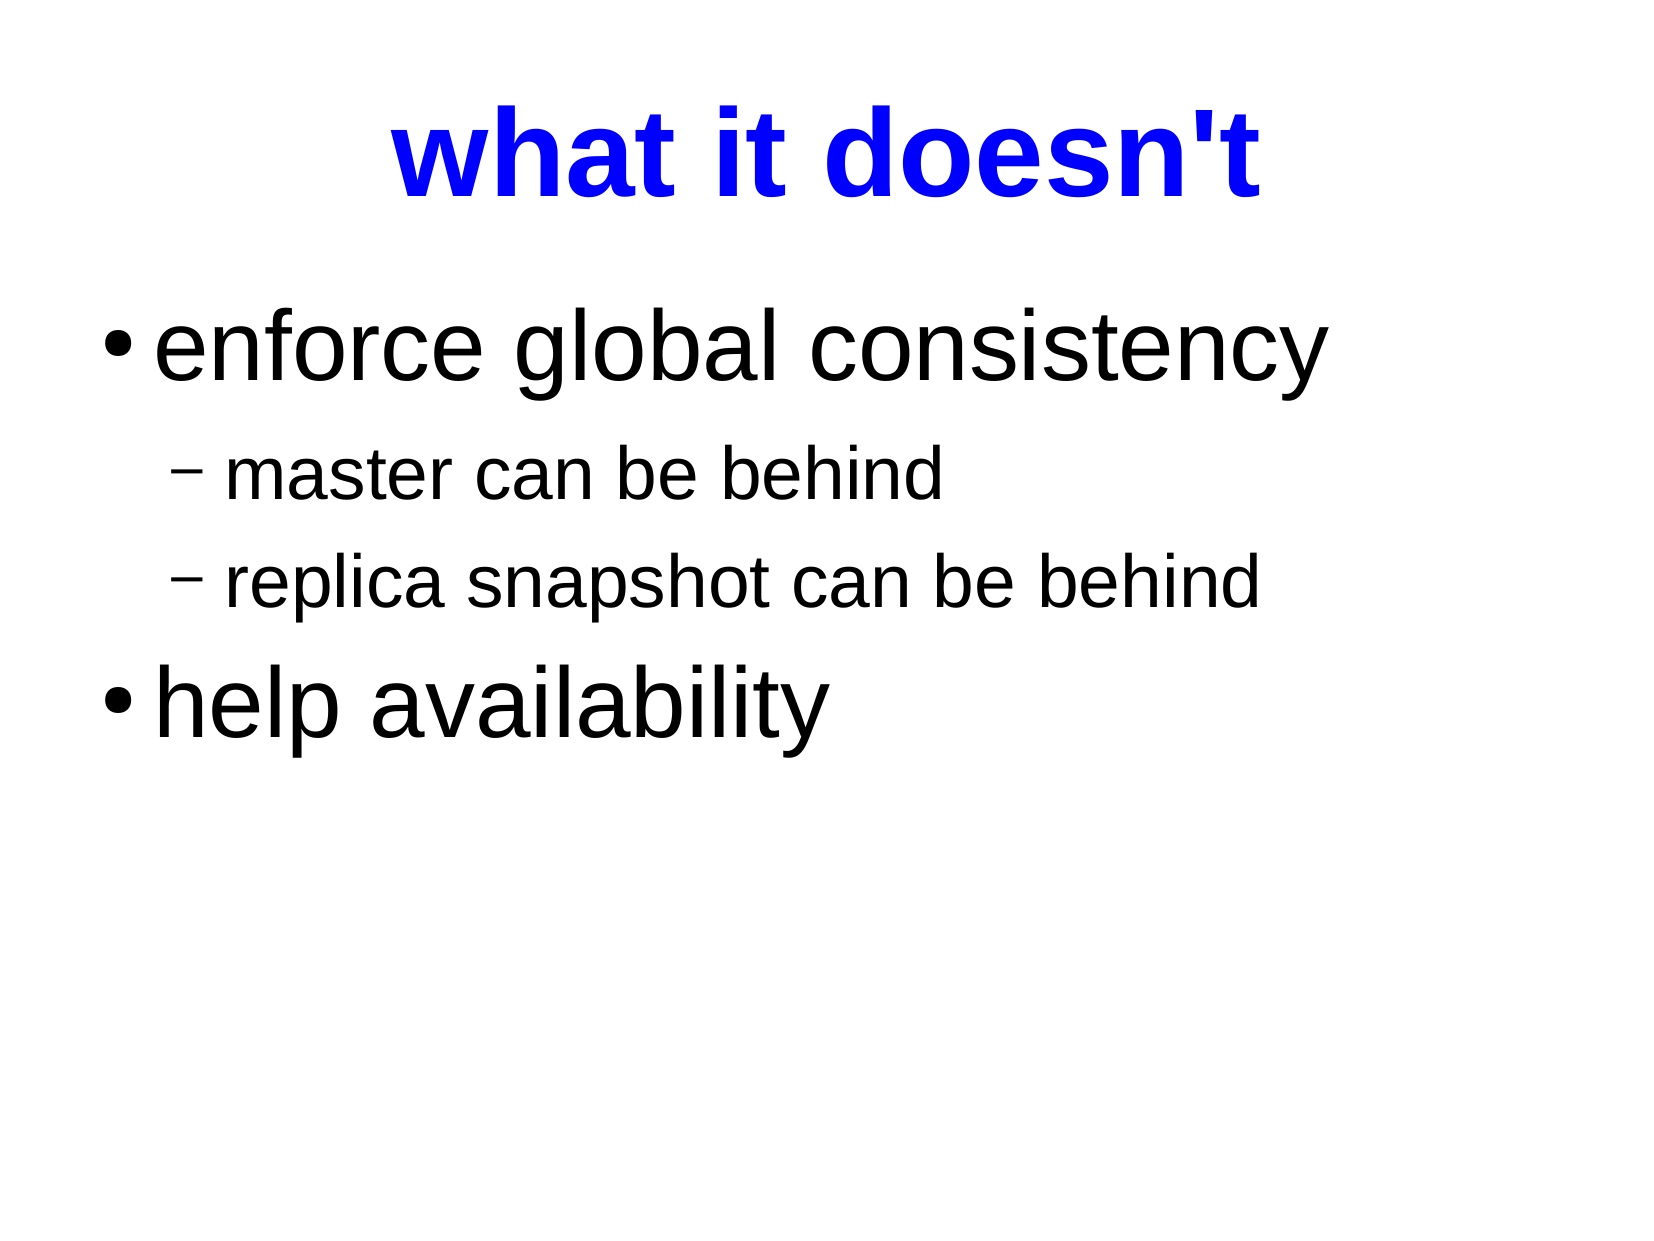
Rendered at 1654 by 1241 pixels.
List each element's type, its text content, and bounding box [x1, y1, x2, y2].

title what it doesn't [82, 49, 1571, 257]
list enforce global consistency master can be behind replica snapshot can be behind help availability [82, 290, 1591, 1130]
